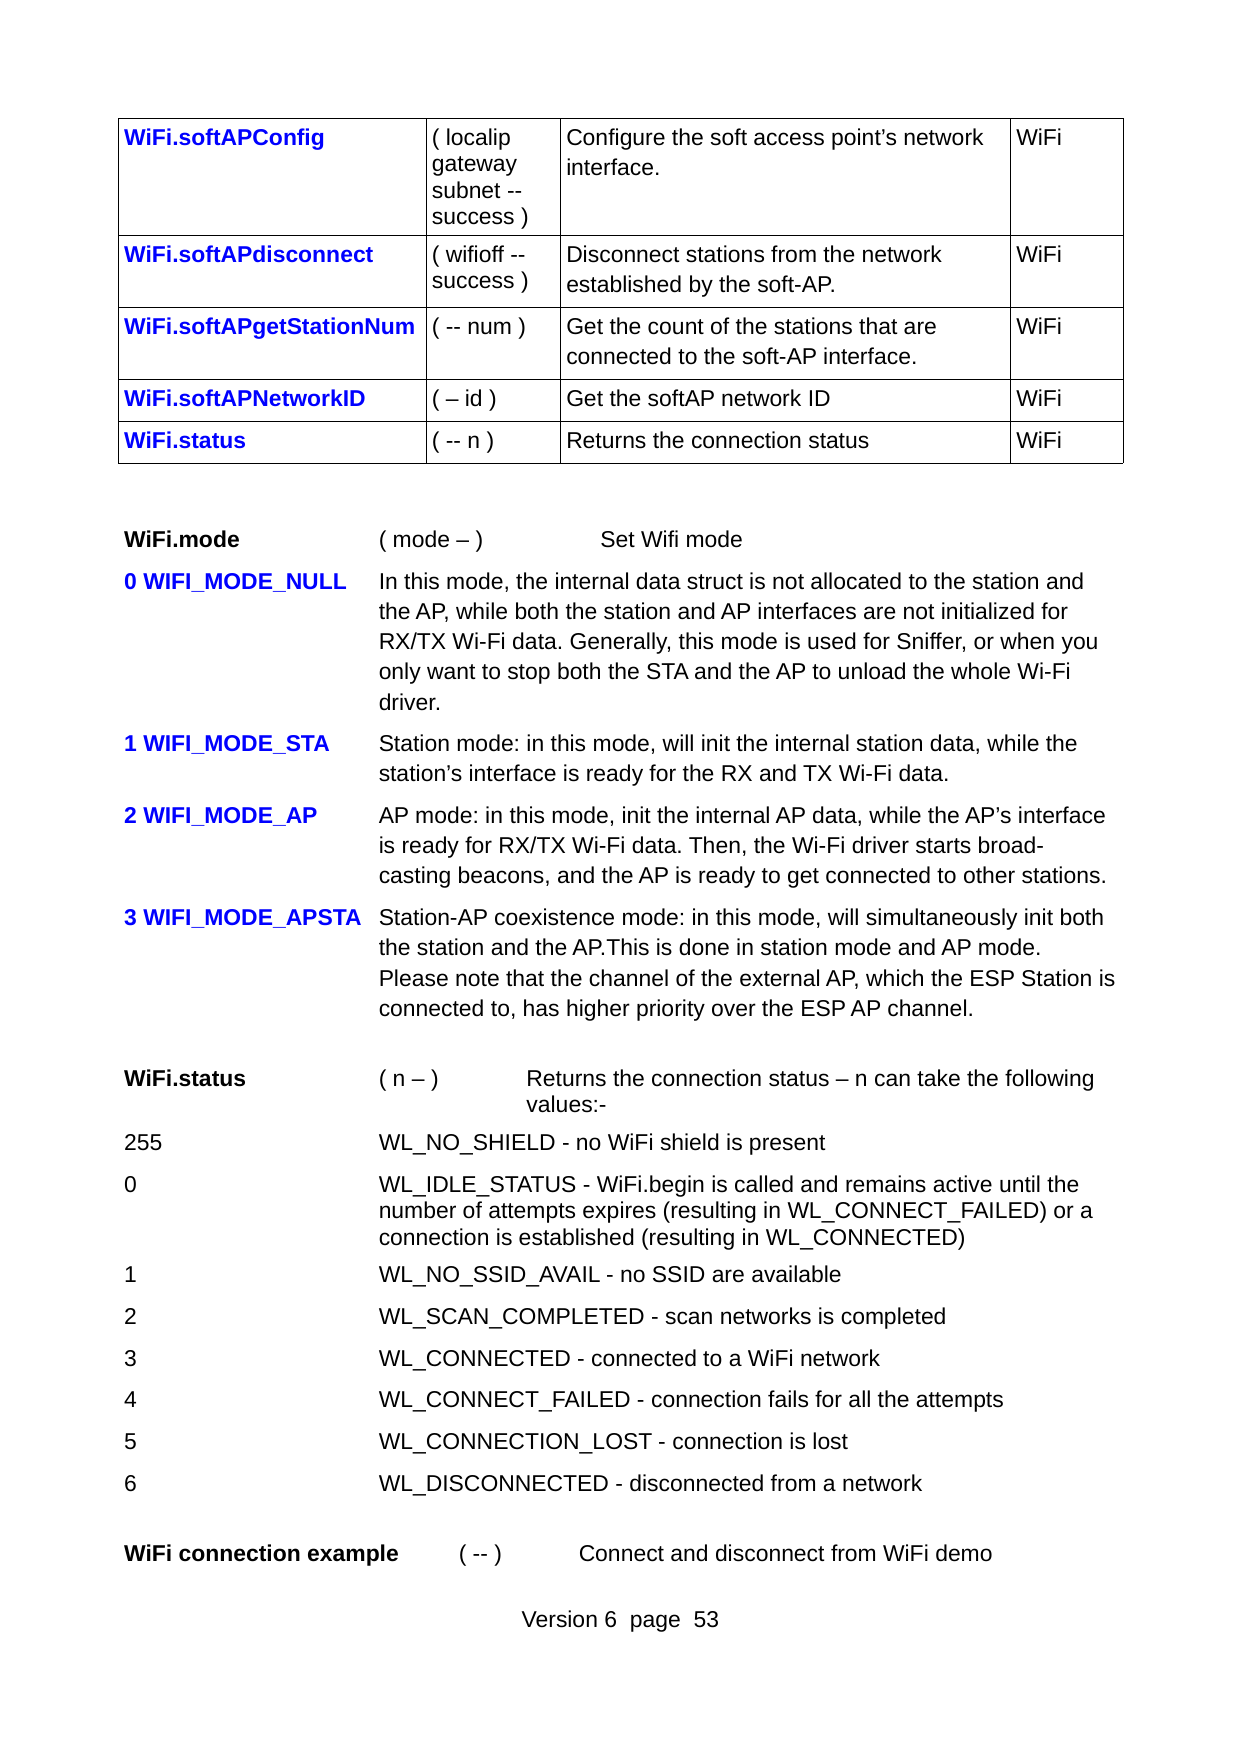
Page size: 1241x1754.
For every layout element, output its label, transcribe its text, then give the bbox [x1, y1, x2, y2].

table_cell 6 [118, 1464, 373, 1506]
table_cell Station mode: in this mode, will init the internal station data, while the station’s interface is ready for the RX and TX Wi-Fi data. [373, 724, 1123, 796]
table_cell 4 [118, 1381, 373, 1422]
table_header WiFi.mode [118, 520, 373, 562]
table_cell 255 [118, 1124, 373, 1165]
table_cell ( wifioff -- success ) [427, 236, 560, 307]
table_cell ( -- num ) [427, 308, 560, 379]
table_cell In this mode, the internal data struct is not allocated to the station and the AP, while both the station and AP interfaces are not initialized for RX/TX Wi-Fi data. Generally, this mode is used for Sniffer, or when you only want to stop both the STA and the AP to unload the whole Wi-Fi driver. [373, 562, 1123, 724]
table_header Connect and disconnect from WiFi demo [573, 1535, 1123, 1572]
table_cell 3 [118, 1339, 373, 1381]
table_cell 0 WIFI_MODE_NULL [118, 562, 373, 724]
table_cell WL_IDLE_STATUS - WiFi.begin is called and remains active until the number of attempts expires (resulting in WL_CONNECT_FAILED) or a connection is established (resulting in WL_CONNECTED) [373, 1165, 1123, 1256]
table_cell WL_CONNECT_FAILED - connection fails for all the attempts [373, 1381, 1123, 1422]
table_header ( mode – ) Set Wifi mode [373, 520, 1123, 562]
table_cell WiFi.softAPConfig [119, 119, 426, 235]
table_header WiFi.status [118, 1059, 373, 1123]
table_cell Station-AP coexistence mode: in this mode, will simultaneously init both the station and the AP.This is done in station mode and AP mode. Please note that the channel of the external AP, which the ESP Station is connected to, has higher priority over the ESP AP channel. [373, 898, 1123, 1031]
table_cell ( -- n ) [427, 422, 560, 463]
table_cell 2 [118, 1298, 373, 1339]
table_cell AP mode: in this mode, init the internal AP data, while the AP’s interface is ready for RX/TX Wi-Fi data. Then, the Wi-Fi driver starts broad- casting beacons, and the AP is ready to get connected to other stations. [373, 796, 1123, 898]
table_cell WiFi [1011, 422, 1123, 463]
table_cell Disconnect stations from the network established by the soft-AP. [561, 236, 1010, 307]
table_cell WiFi.softAPNetworkID [119, 380, 426, 421]
table_cell Get the count of the stations that are connected to the soft-AP interface. [561, 308, 1010, 379]
table_cell WL_DISCONNECTED - disconnected from a network [373, 1464, 1123, 1506]
table_cell WiFi [1011, 380, 1123, 421]
table_cell WiFi.softAPgetStationNum [119, 308, 426, 379]
table_cell 1 WIFI_MODE_STA [118, 724, 373, 796]
table_cell WL_NO_SSID_AVAIL - no SSID are available [373, 1256, 1123, 1297]
table_cell WL_CONNECTED - connected to a WiFi network [373, 1339, 1123, 1381]
table_cell Configure the soft access point’s network interface. [561, 119, 1010, 235]
table_cell ( localip gateway subnet -- success ) [427, 119, 560, 235]
table_cell WL_CONNECTION_LOST - connection is lost [373, 1423, 1123, 1464]
table_cell 0 [118, 1165, 373, 1256]
table_cell WiFi.softAPdisconnect [119, 236, 426, 307]
table_cell 2 WIFI_MODE_AP [118, 796, 373, 898]
table_cell WL_NO_SHIELD - no WiFi shield is present [373, 1124, 1123, 1165]
table_cell WiFi [1011, 119, 1123, 235]
table_cell WL_SCAN_COMPLETED - scan networks is completed [373, 1298, 1123, 1339]
table_cell Returns the connection status [561, 422, 1010, 463]
table_cell ( – id ) [427, 380, 560, 421]
table_header WiFi connection example [118, 1535, 453, 1572]
table_header ( -- ) [453, 1535, 573, 1572]
table_cell 1 [118, 1256, 373, 1297]
table_cell 3 WIFI_MODE_APSTA [118, 898, 373, 1031]
table_cell WiFi [1011, 236, 1123, 307]
table_cell WiFi.status [119, 422, 426, 463]
table_cell Get the softAP network ID [561, 380, 1010, 421]
table_cell 5 [118, 1423, 373, 1464]
table_cell WiFi [1011, 308, 1123, 379]
table_header ( n – ) Returns the connection status – n can take the following values:- [373, 1059, 1123, 1123]
